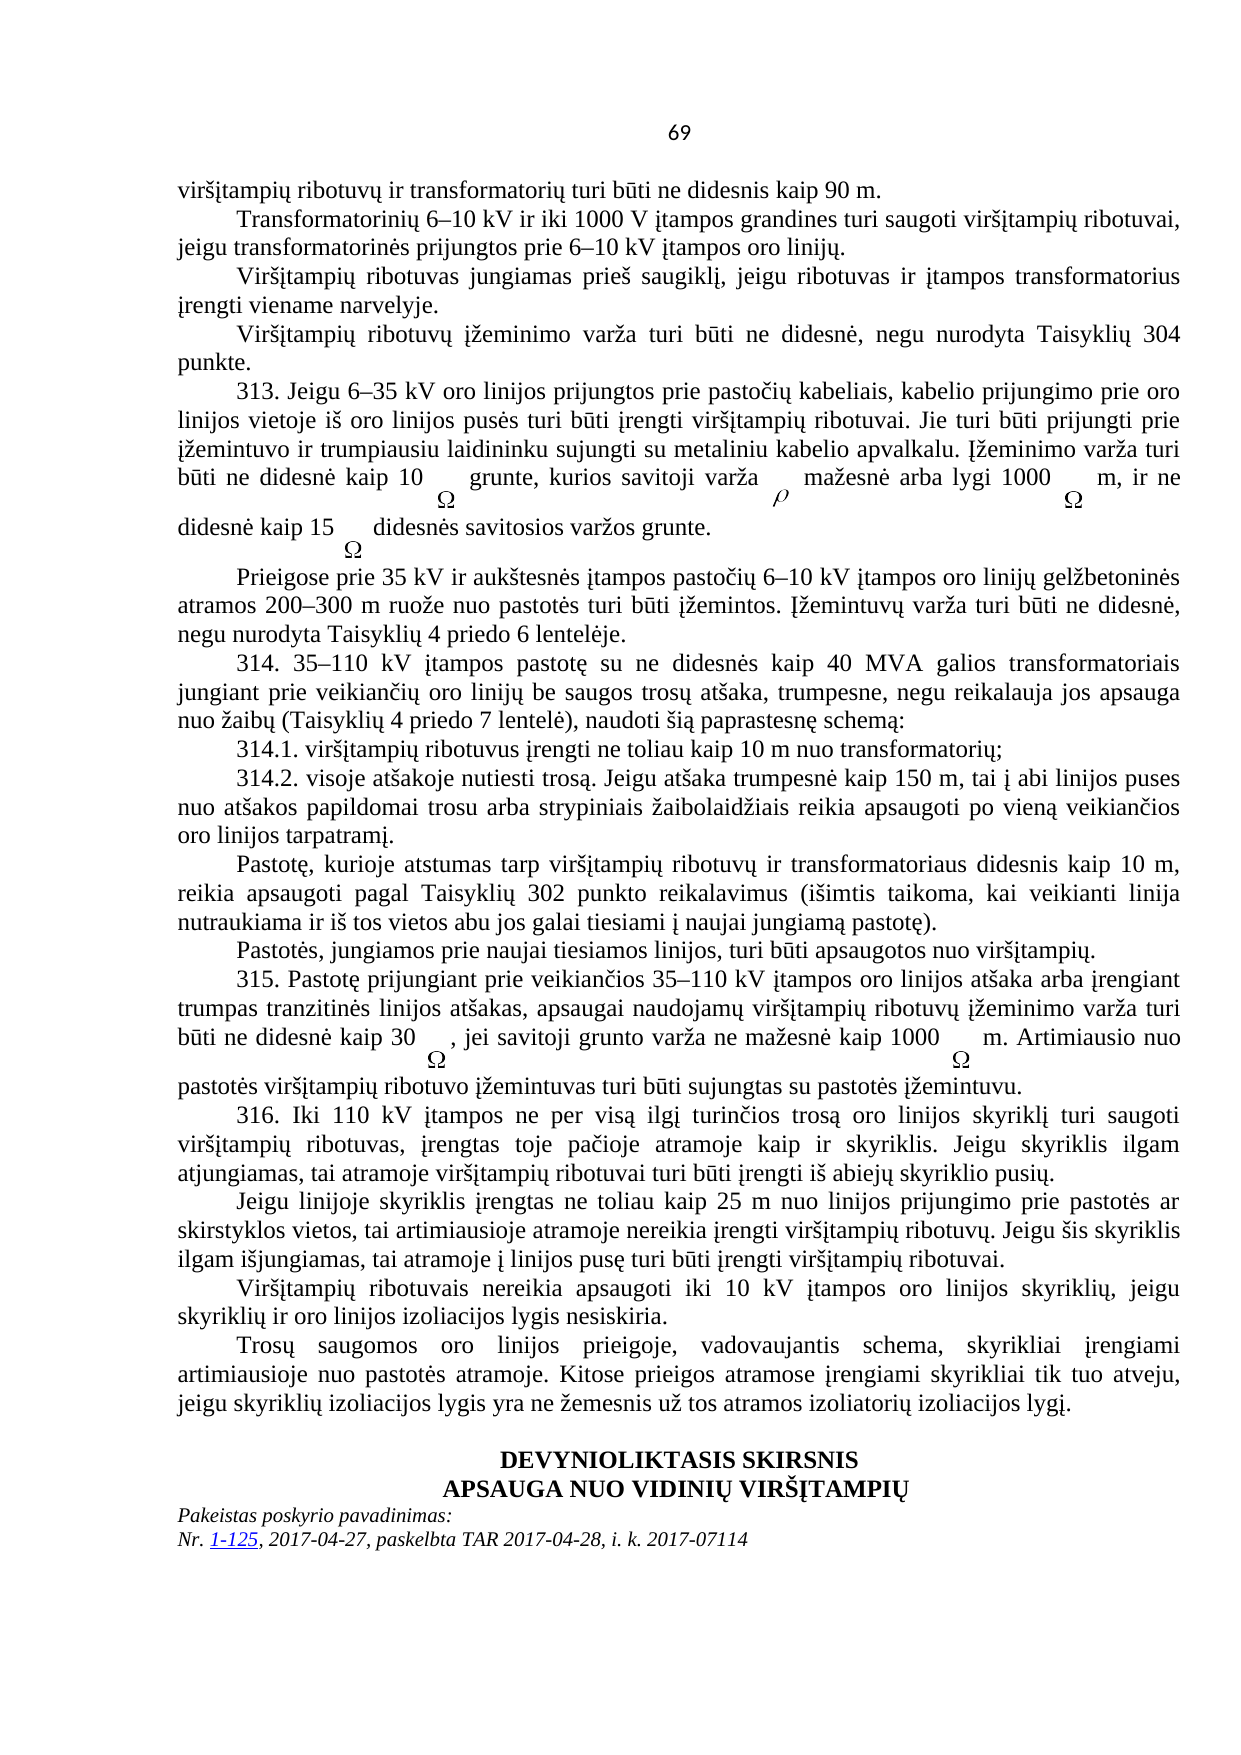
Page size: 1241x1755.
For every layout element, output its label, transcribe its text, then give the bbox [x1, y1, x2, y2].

text 314.1. viršįtampių ribotuvus įrengti ne toliau kaip 10 m nuo transformatorių; [177, 734, 1181, 763]
text 314. 35–110 kV įtampos pastotę su ne didesnės kaip 40 MVA galios transformatoriais jungiant prie veikiančių oro linijų be saugos trosų atšaka, trumpesne, negu reikalauja jos apsauga nuo žaibų (Taisyklių 4 priedo 7 lentelė), naudoti šią paprastesnę schemą: [177, 648, 1181, 734]
text Pastotę, kurioje atstumas tarp viršįtampių ribotuvų ir transformatoriaus didesnis kaip 10 m, reikia apsaugoti pagal Taisyklių 302 punkto reikalavimus (išimtis taikoma, kai veikianti linija nutraukiama ir iš tos vietos abu jos galai tiesiami į naujai jungiamą pastotę). [177, 849, 1181, 936]
text Trosų saugomos oro linijos prieigoje, vadovaujantis schema, skyrikliai įrengiami artimiausioje nuo pastotės atramoje. Kitose prieigos atramose įrengiami skyrikliai tik tuo atveju, jeigu skyriklių izoliacijos lygis yra ne žemesnis už tos atramos izoliatorių izoliacijos lygį. [177, 1330, 1181, 1416]
text 313. Jeigu 6–35 kV oro linijos prijungtos prie pastočių kabeliais, kabelio prijungimo prie oro linijos vietoje iš oro linijos pusės turi būti įrengti viršįtampių ribotuvai. Jie turi būti prijungti prie įžemintuvo ir trumpiausiu laidininku sujungti su metaliniu kabelio apvalkalu. Įžeminimo varža turi būti ne didesnė kaip 10 grunte, kurios savitoji varža mažesnė arba lygi 1000 m, ir ne didesnė kaip 15 didesnės savitosios varžos grunte. [177, 376, 1181, 562]
text Transformatorinių 6–10 kV ir iki 1000 V įtampos grandines turi saugoti viršįtampių ribotuvai, jeigu transformatorinės prijungtos prie 6–10 kV įtampos oro linijų. [177, 204, 1181, 261]
text 316. Iki 110 kV įtampos ne per visą ilgį turinčios trosą oro linijos skyriklį turi saugoti viršįtampių ribotuvas, įrengtas toje pačioje atramoje kaip ir skyriklis. Jeigu skyriklis ilgam atjungiamas, tai atramoje viršįtampių ribotuvai turi būti įrengti iš abiejų skyriklio pusių. [177, 1100, 1181, 1186]
text Prieigose prie 35 kV ir aukštesnės įtampos pastočių 6–10 kV įtampos oro linijų gelžbetoninės atramos 200–300 m ruože nuo pastotės turi būti įžemintos. Įžemintuvų varža turi būti ne didesnė, negu nurodyta Taisyklių 4 priedo 6 lentelėje. [177, 562, 1181, 648]
text Viršįtampių ribotuvais nereikia apsaugoti iki 10 kV įtampos oro linijos skyriklių, jeigu skyriklių ir oro linijos izoliacijos lygis nesiskiria. [177, 1273, 1181, 1330]
text Nr. 1-125, 2017-04-27, paskelbta TAR 2017-04-28, i. k. 2017-07114 [177, 1527, 1181, 1551]
text Jeigu linijoje skyriklis įrengtas ne toliau kaip 25 m nuo linijos prijungimo prie pastotės ar skirstyklos vietos, tai artimiausioje atramoje nereikia įrengti viršįtampių ribotuvų. Jeigu šis skyriklis ilgam išjungiamas, tai atramoje į linijos pusę turi būti įrengti viršįtampių ribotuvai. [177, 1186, 1181, 1273]
text 315. Pastotę prijungiant prie veikiančios 35–110 kV įtampos oro linijos atšaka arba įrengiant trumpas tranzitinės linijos atšakas, apsaugai naudojamų viršįtampių ribotuvų įžeminimo varža turi būti ne didesnė kaip 30 , jei savitoji grunto varža ne mažesnė kaip 1000 m. Artimiausio nuo pastotės viršįtampių ribotuvo įžemintuvas turi būti sujungtas su pastotės įžemintuvu. [177, 964, 1181, 1100]
text Pakeistas poskyrio pavadinimas: [177, 1503, 1181, 1527]
text DEVYNIOLIKTASIS SKIRSNIS [177, 1445, 1181, 1474]
text Pastotės, jungiamos prie naujai tiesiamos linijos, turi būti apsaugotos nuo viršįtampių. [177, 936, 1181, 964]
text viršįtampių ribotuvų ir transformatorių turi būti ne didesnis kaip 90 m. [177, 175, 1181, 204]
text Viršįtampių ribotuvas jungiamas prieš saugiklį, jeigu ribotuvas ir įtampos transformatorius įrengti viename narvelyje. [177, 261, 1181, 319]
text APSAUGA NUO VIDINIŲ VIRŠĮTAMPIŲ [177, 1474, 1181, 1503]
text Viršįtampių ribotuvų įžeminimo varža turi būti ne didesnė, negu nurodyta Taisyklių 304 punkte. [177, 319, 1181, 376]
text 314.2. visoje atšakoje nutiesti trosą. Jeigu atšaka trumpesnė kaip 150 m, tai į abi linijos puses nuo atšakos papildomai trosu arba strypiniais žaibolaidžiais reikia apsaugoti po vieną veikiančios oro linijos tarpatramį. [177, 763, 1181, 849]
